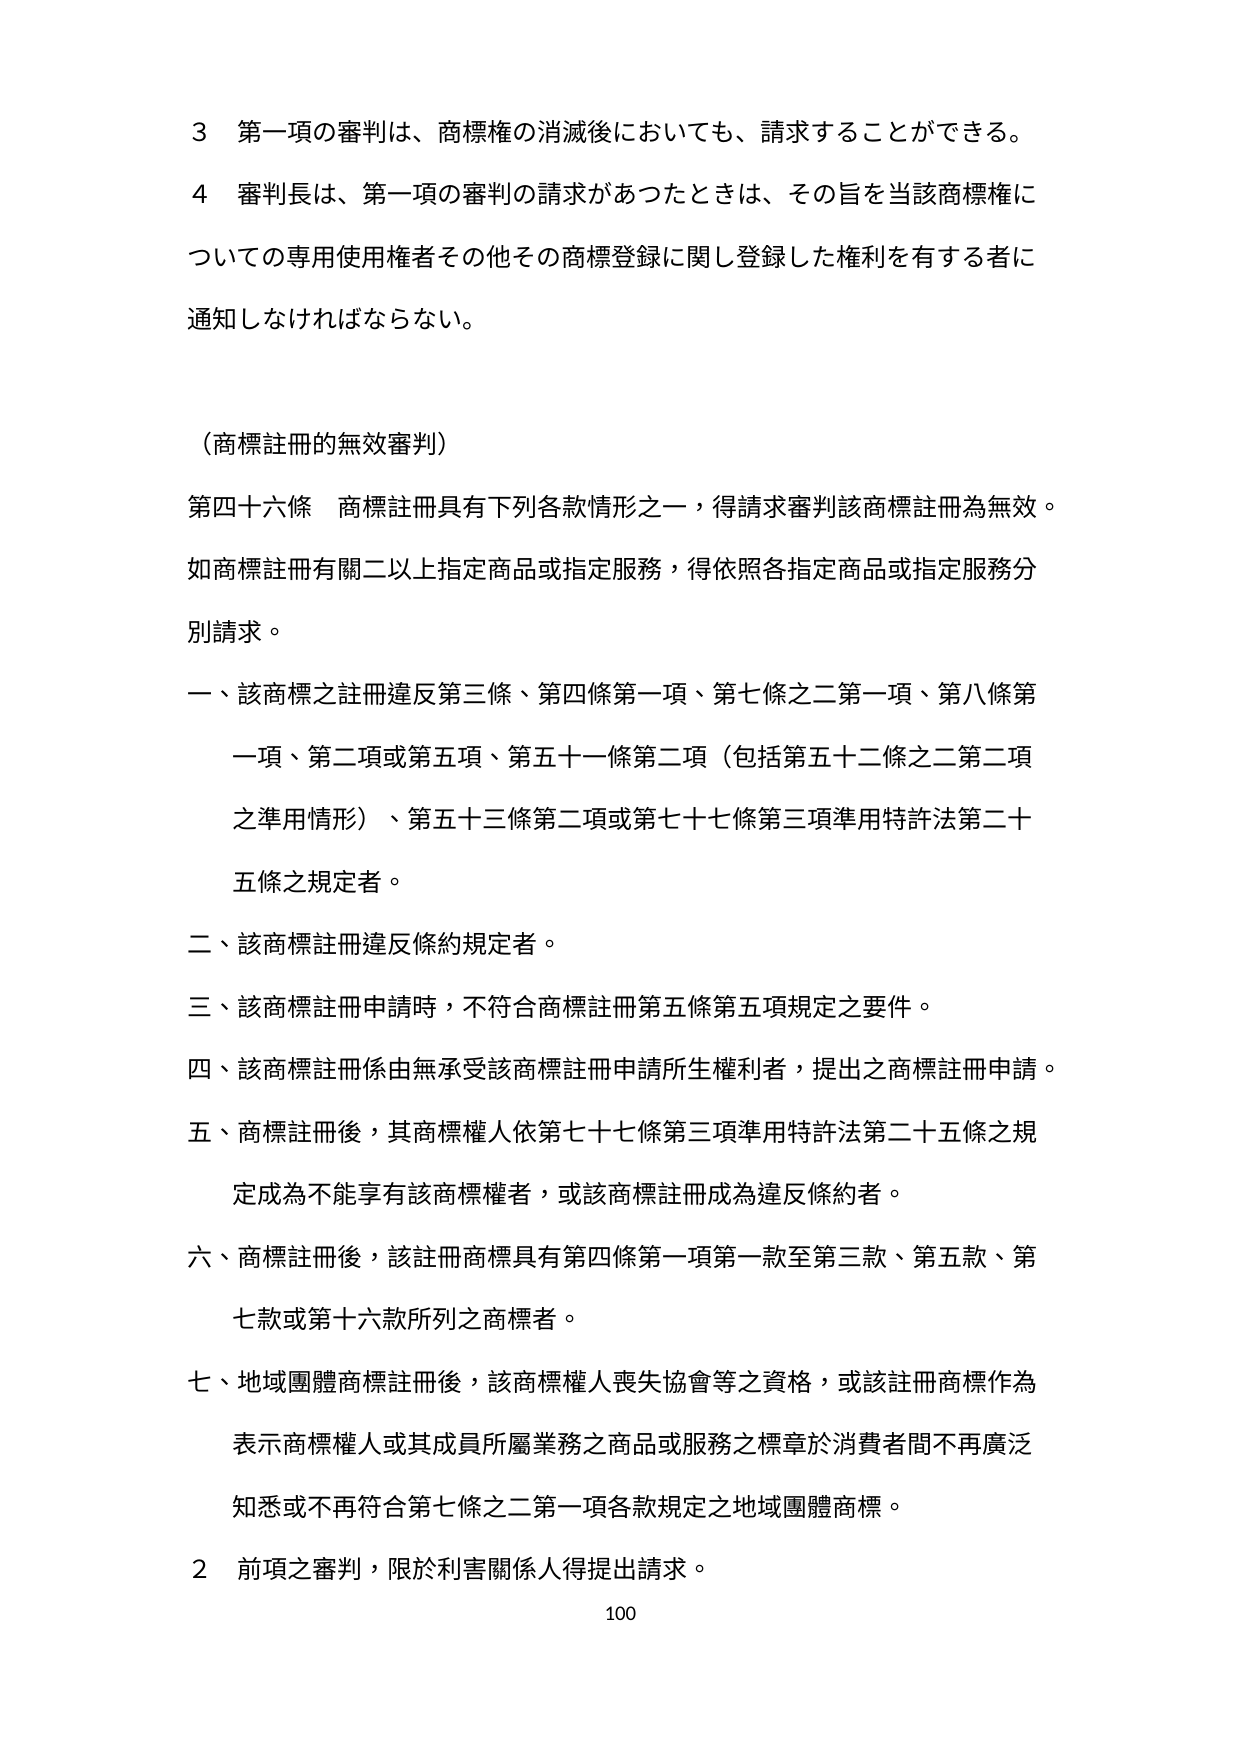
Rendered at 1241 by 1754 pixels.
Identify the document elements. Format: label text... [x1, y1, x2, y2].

text 六、商標註冊後，該註冊商標具有第四條第一項第一款至第三款、第五款、第七款或第十六款所列之商標者。 [187, 1214, 1053, 1339]
text 七、地域團體商標註冊後，該商標權人喪失協會等之資格，或該註冊商標作為表示商標權人或其成員所屬業務之商品或服務之標章於消費者間不再廣泛知悉或不再符合第七條之二第一項各款規定之地域團體商標。 [187, 1339, 1053, 1526]
text 第四十六條 商標註冊具有下列各款情形之一，得請求審判該商標註冊為無效。如商標註冊有關二以上指定商品或指定服務，得依照各指定商品或指定服務分別請求。 [187, 464, 1053, 651]
text 一、該商標之註冊違反第三條、第四條第一項、第七條之二第一項、第八條第一項、第二項或第五項、第五十一條第二項（包括第五十二條之二第二項之準用情形）、第五十三條第二項或第七十七條第三項準用特許法第二十五條之規定者。 [187, 651, 1053, 901]
text 三、該商標註冊申請時，不符合商標註冊第五條第五項規定之要件。 [187, 964, 1053, 1026]
text 四、該商標註冊係由無承受該商標註冊申請所生權利者，提出之商標註冊申請。 [187, 1026, 1053, 1089]
text 二、該商標註冊違反條約規定者。 [187, 901, 1053, 964]
text （商標註冊的無效審判） [187, 401, 1053, 464]
text 五、商標註冊後，其商標權人依第七十七條第三項準用特許法第二十五條之規定成為不能享有該商標權者，或該商標註冊成為違反條約者。 [187, 1089, 1053, 1214]
text ２ 前項之審判，限於利害關係人得提出請求。 [187, 1526, 1053, 1589]
text ４ 審判長は、第一項の審判の請求があつたときは、その旨を当該商標権についての専用使用権者その他その商標登録に関し登録した権利を有する者に通知しなければならない。 [187, 151, 1053, 339]
text ３ 第一項の審判は、商標権の消滅後においても、請求することができる。 [187, 89, 1053, 151]
